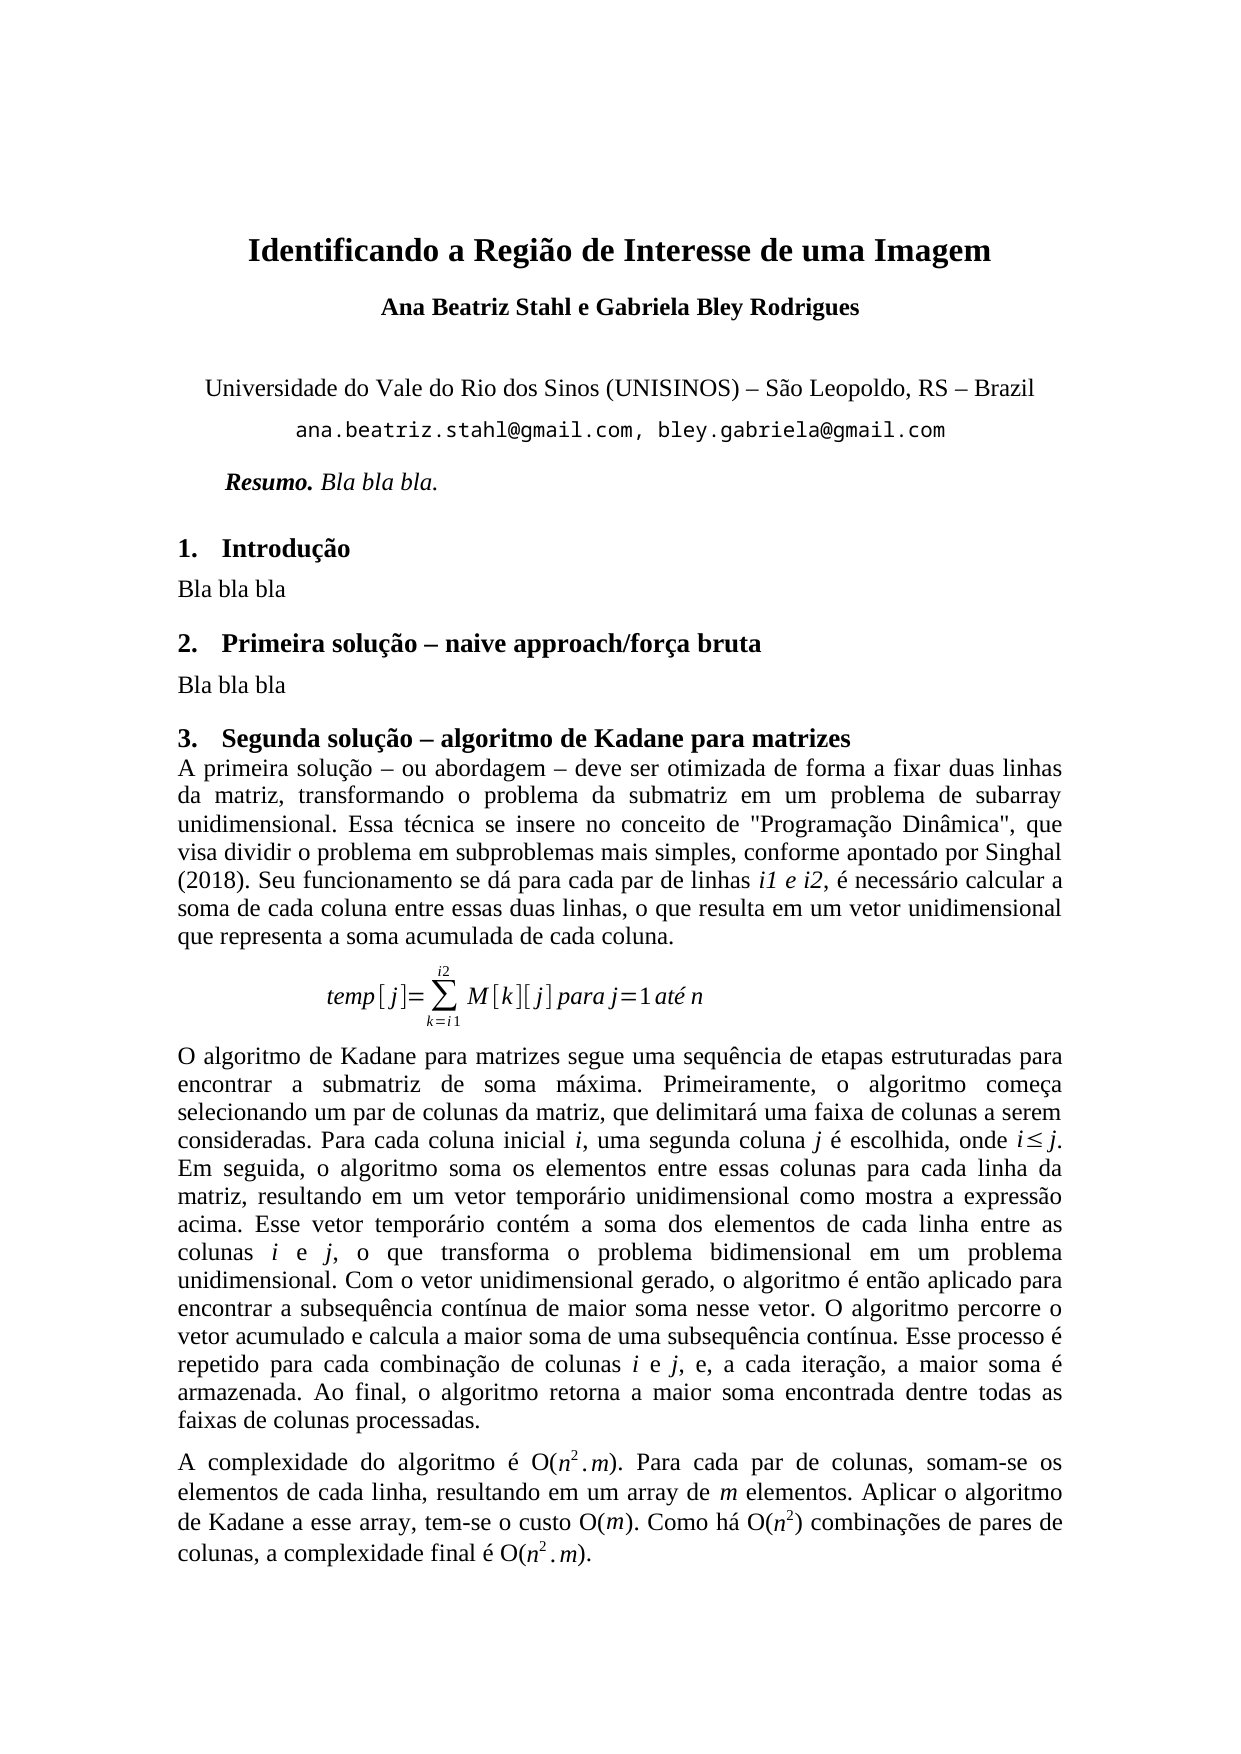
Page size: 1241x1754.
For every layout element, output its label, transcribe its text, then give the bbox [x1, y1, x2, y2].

title Primeira solução – naive approach/força bruta [177, 628, 1063, 658]
text Universidade do Vale do Rio dos Sinos (UNISINOS) – São Leopoldo, RS – Brazil [177, 374, 1063, 402]
text A primeira solução – ou abordagem – deve ser otimizada de forma a fixar duas linhas da matriz, transformando o problema da submatriz em um problema de subarray unidimensional. Essa técnica se insere no conceito de "Programação Dinâmica", que visa dividir o problema em subproblemas mais simples, conforme apontado por Singhal (2018). Seu funcionamento se dá para cada par de linhas i1 e i2, é necessário calcular a soma de cada coluna entre essas duas linhas, o que resulta em um vetor unidimensional que representa a soma acumulada de cada coluna. [177, 753, 1063, 949]
title Identificando a Região de Interesse de uma Imagem [177, 231, 1063, 268]
text Bla bla bla [177, 575, 1063, 603]
text Resumo. Bla bla bla. [224, 468, 1016, 496]
title Introdução [177, 533, 1063, 563]
text O algoritmo de Kadane para matrizes segue uma sequência de etapas estruturadas para encontrar a submatriz de soma máxima. Primeiramente, o algoritmo começa selecionando um par de colunas da matriz, que delimitará uma faixa de colunas a serem consideradas. Para cada coluna inicial i, uma segunda coluna j é escolhida, onde . Em seguida, o algoritmo soma os elementos entre essas colunas para cada linha da matriz, resultando em um vetor temporário unidimensional como mostra a expressão acima. Esse vetor temporário contém a soma dos elementos de cada linha entre as colunas i e j, o que transforma o problema bidimensional em um problema unidimensional. Com o vetor unidimensional gerado, o algoritmo é então aplicado para encontrar a subsequência contínua de maior soma nesse vetor. O algoritmo percorre o vetor acumulado e calcula a maior soma de uma subsequência contínua. Esse processo é repetido para cada combinação de colunas i e j, e, a cada iteração, a maior soma é armazenada. Ao final, o algoritmo retorna a maior soma encontrada dentre todas as faixas de colunas processadas. [177, 1042, 1063, 1434]
text ana.beatriz.stahl@gmail.com, bley.gabriela@gmail.com [177, 414, 1063, 443]
title Segunda solução – algoritmo de Kadane para matrizes [177, 723, 1063, 753]
text Ana Beatriz Stahl e Gabriela Bley Rodrigues [177, 293, 1063, 321]
text A complexidade do algoritmo é O(). Para cada par de colunas, somam-se os elementos de cada linha, resultando em um array de m elementos. Aplicar o algoritmo de Kadane a esse array, tem-se o custo O(). Como há O() combinações de pares de colunas, a complexidade final é O(). [177, 1447, 1063, 1568]
text Bla bla bla [177, 671, 1063, 699]
